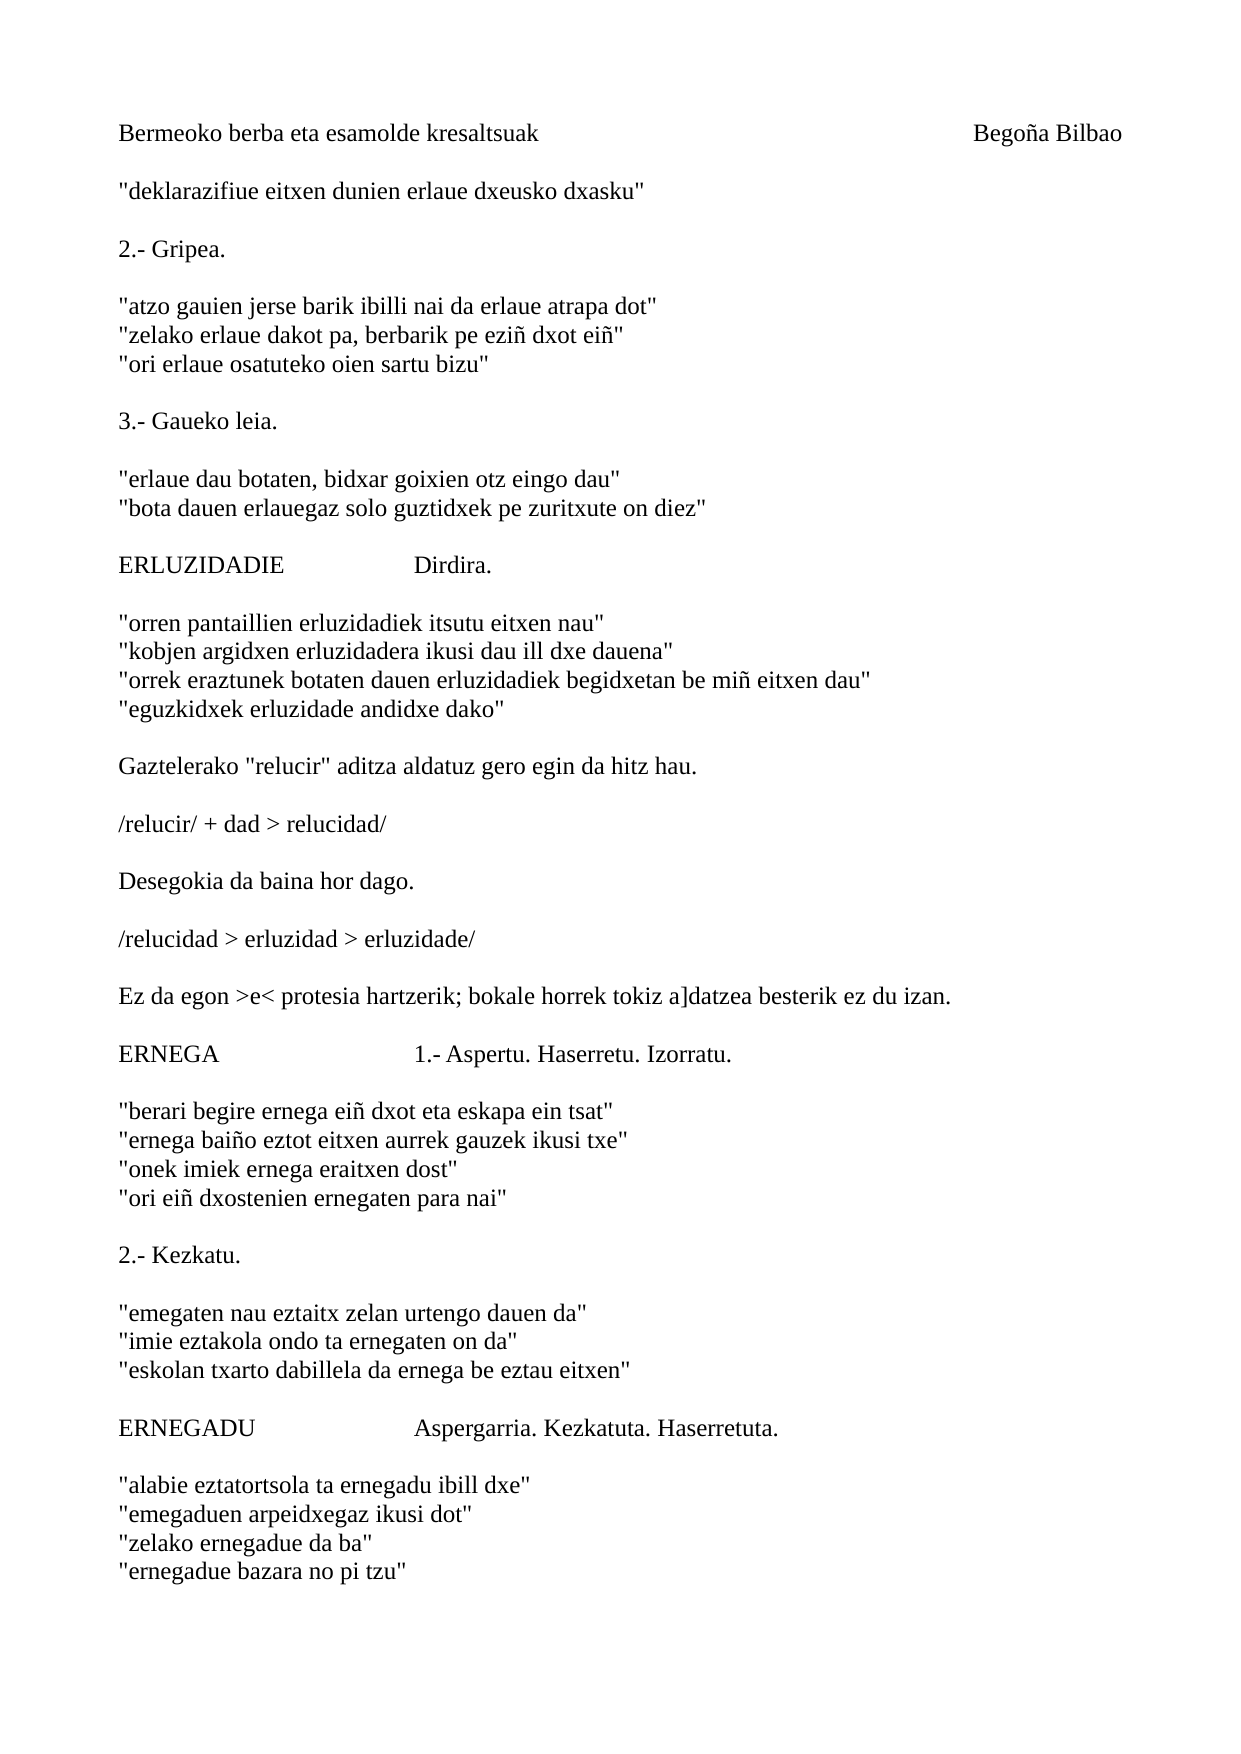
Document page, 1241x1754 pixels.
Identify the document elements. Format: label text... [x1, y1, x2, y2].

text 2.- Gripea. [118, 234, 1122, 263]
text "zelako ernegadue da ba" [118, 1528, 1122, 1556]
text /relucir/ + dad > relucidad/ [118, 809, 1122, 838]
text "ori erlaue osatuteko oien sartu bizu" [118, 349, 1122, 378]
text "orrek eraztunek botaten dauen erluzidadiek begidxetan be miñ eitxen dau" [118, 665, 1122, 694]
text ERLUZIDADIE Dirdira. [118, 550, 1122, 579]
text "emegaten nau eztaitx zelan urtengo dauen da" [118, 1298, 1122, 1326]
text "deklarazifiue eitxen dunien erlaue dxeusko dxasku" [118, 176, 1122, 205]
text 3.- Gaueko leia. [118, 406, 1122, 435]
text /relucidad > erluzidad > erluzidade/ [118, 924, 1122, 953]
text "onek imiek ernega eraitxen dost" [118, 1154, 1122, 1183]
text "alabie eztatortsola ta ernegadu ibill dxe" [118, 1470, 1122, 1499]
text "eguzkidxek erluzidade andidxe dako" [118, 694, 1122, 723]
text "eskolan txarto dabillela da ernega be eztau eitxen" [118, 1355, 1122, 1384]
text "atzo gauien jerse barik ibilli nai da erlaue atrapa dot" [118, 291, 1122, 320]
text Gaztelerako "relucir" aditza aldatuz gero egin da hitz hau. [118, 751, 1122, 780]
text "bota dauen erlauegaz solo guztidxek pe zuritxute on diez" [118, 493, 1122, 521]
text ERNEGADU Aspergarria. Kezkatuta. Haserretuta. [118, 1413, 1122, 1441]
text "imie eztakola ondo ta ernegaten on da" [118, 1326, 1122, 1355]
text "berari begire ernega eiñ dxot eta eskapa ein tsat" [118, 1096, 1122, 1125]
text "ori eiñ dxostenien ernegaten para nai" [118, 1183, 1122, 1211]
text 2.- Kezkatu. [118, 1240, 1122, 1269]
text "orren pantaillien erluzidadiek itsutu eitxen nau" [118, 608, 1122, 636]
text "ernegadue bazara no pi tzu" [118, 1556, 1122, 1585]
text "erlaue dau botaten, bidxar goixien otz eingo dau" [118, 464, 1122, 493]
text "ernega baiño eztot eitxen aurrek gauzek ikusi txe" [118, 1125, 1122, 1154]
text "emegaduen arpeidxegaz ikusi dot" [118, 1499, 1122, 1528]
text "zelako erlaue dakot pa, berbarik pe eziñ dxot eiñ" [118, 320, 1122, 349]
text Ez da egon >e< protesia hartzerik; bokale horrek tokiz a]datzea besterik ez du izan. [118, 981, 1122, 1010]
text Desegokia da baina hor dago. [118, 866, 1122, 895]
text "kobjen argidxen erluzidadera ikusi dau ill dxe dauena" [118, 636, 1122, 665]
text ERNEGA 1.- Aspertu. Haserretu. Izorratu. [118, 1039, 1122, 1068]
